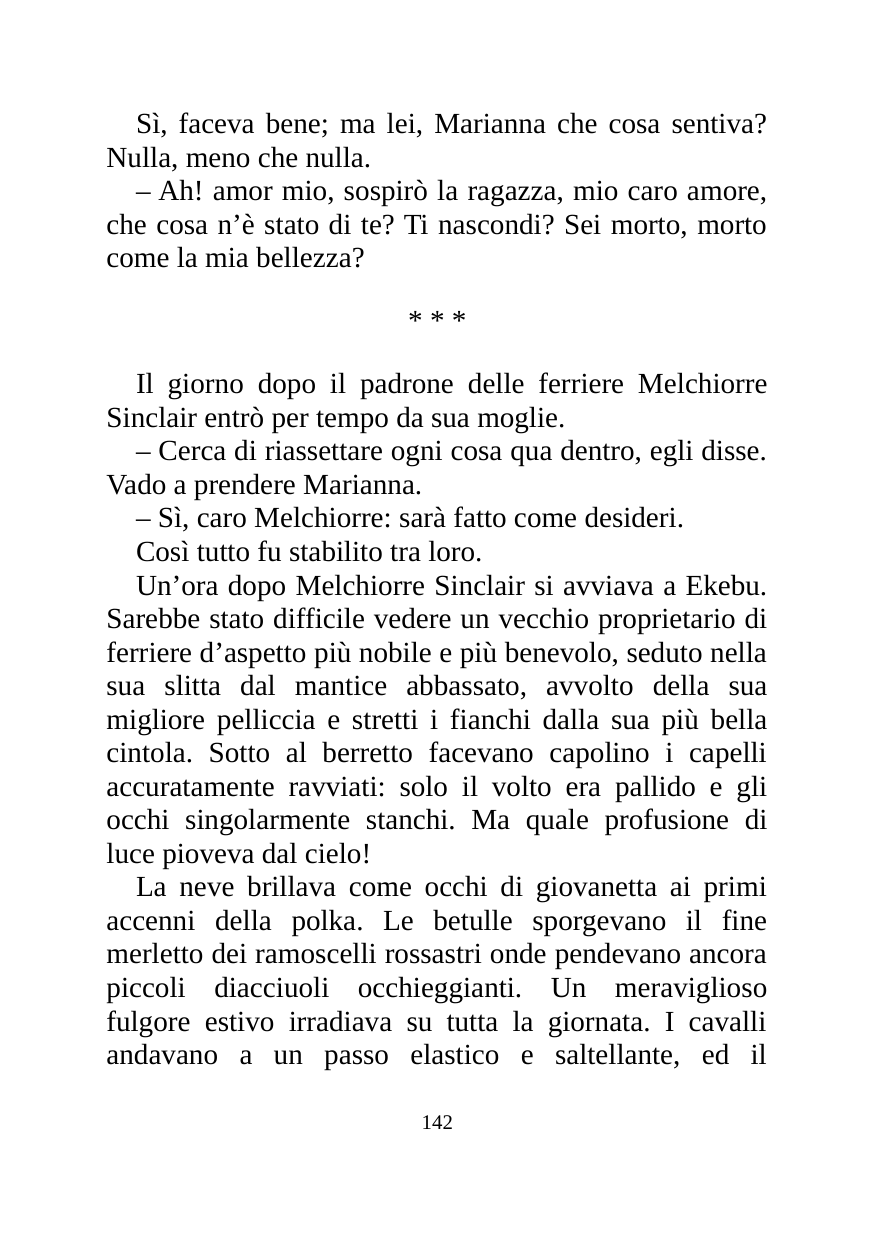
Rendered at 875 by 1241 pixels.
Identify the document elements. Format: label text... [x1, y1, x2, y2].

text Sì, faceva bene; ma lei, Marianna che cosa sentiva? Nulla, meno che nulla. [106, 106, 768, 173]
text La neve brillava come occhi di giovanetta ai primi accenni della polka. Le betulle sporgevano il fine merletto dei ramoscelli rossastri onde pendevano ancora piccoli diacciuoli occhieggianti. Un meraviglioso fulgore estivo irradiava su tutta la giornata. I cavalli andavano a un passo elastico e saltellante, ed il [106, 869, 768, 1071]
text – Sì, caro Melchiorre: sarà fatto come desideri. [106, 501, 768, 534]
text – Ah! amor mio, sospirò la ragazza, mio caro amore, che cosa n’è stato di te? Ti nascondi? Sei morto, morto come la mia bellezza? [106, 173, 768, 274]
text – Cerca di riassettare ogni cosa qua dentro, egli disse. Vado a prendere Marianna. [106, 433, 768, 501]
text * * * [106, 303, 768, 337]
text Un’ora dopo Melchiorre Sinclair si avviava a Ekebu. Sarebbe stato difficile vedere un vecchio proprietario di ferriere d’aspetto più nobile e più benevolo, seduto nella sua slitta dal mantice abbassato, avvolto della sua migliore pelliccia e stretti i fianchi dalla sua più bella cintola. Sotto al berretto facevano capolino i capelli accuratamente ravviati: solo il volto era pallido e gli occhi singolarmente stanchi. Ma quale profusione di luce pioveva dal cielo! [106, 568, 768, 869]
text Il giorno dopo il padrone delle ferriere Melchiorre Sinclair entrò per tempo da sua moglie. [106, 366, 768, 433]
text Così tutto fu stabilito tra loro. [106, 534, 768, 568]
